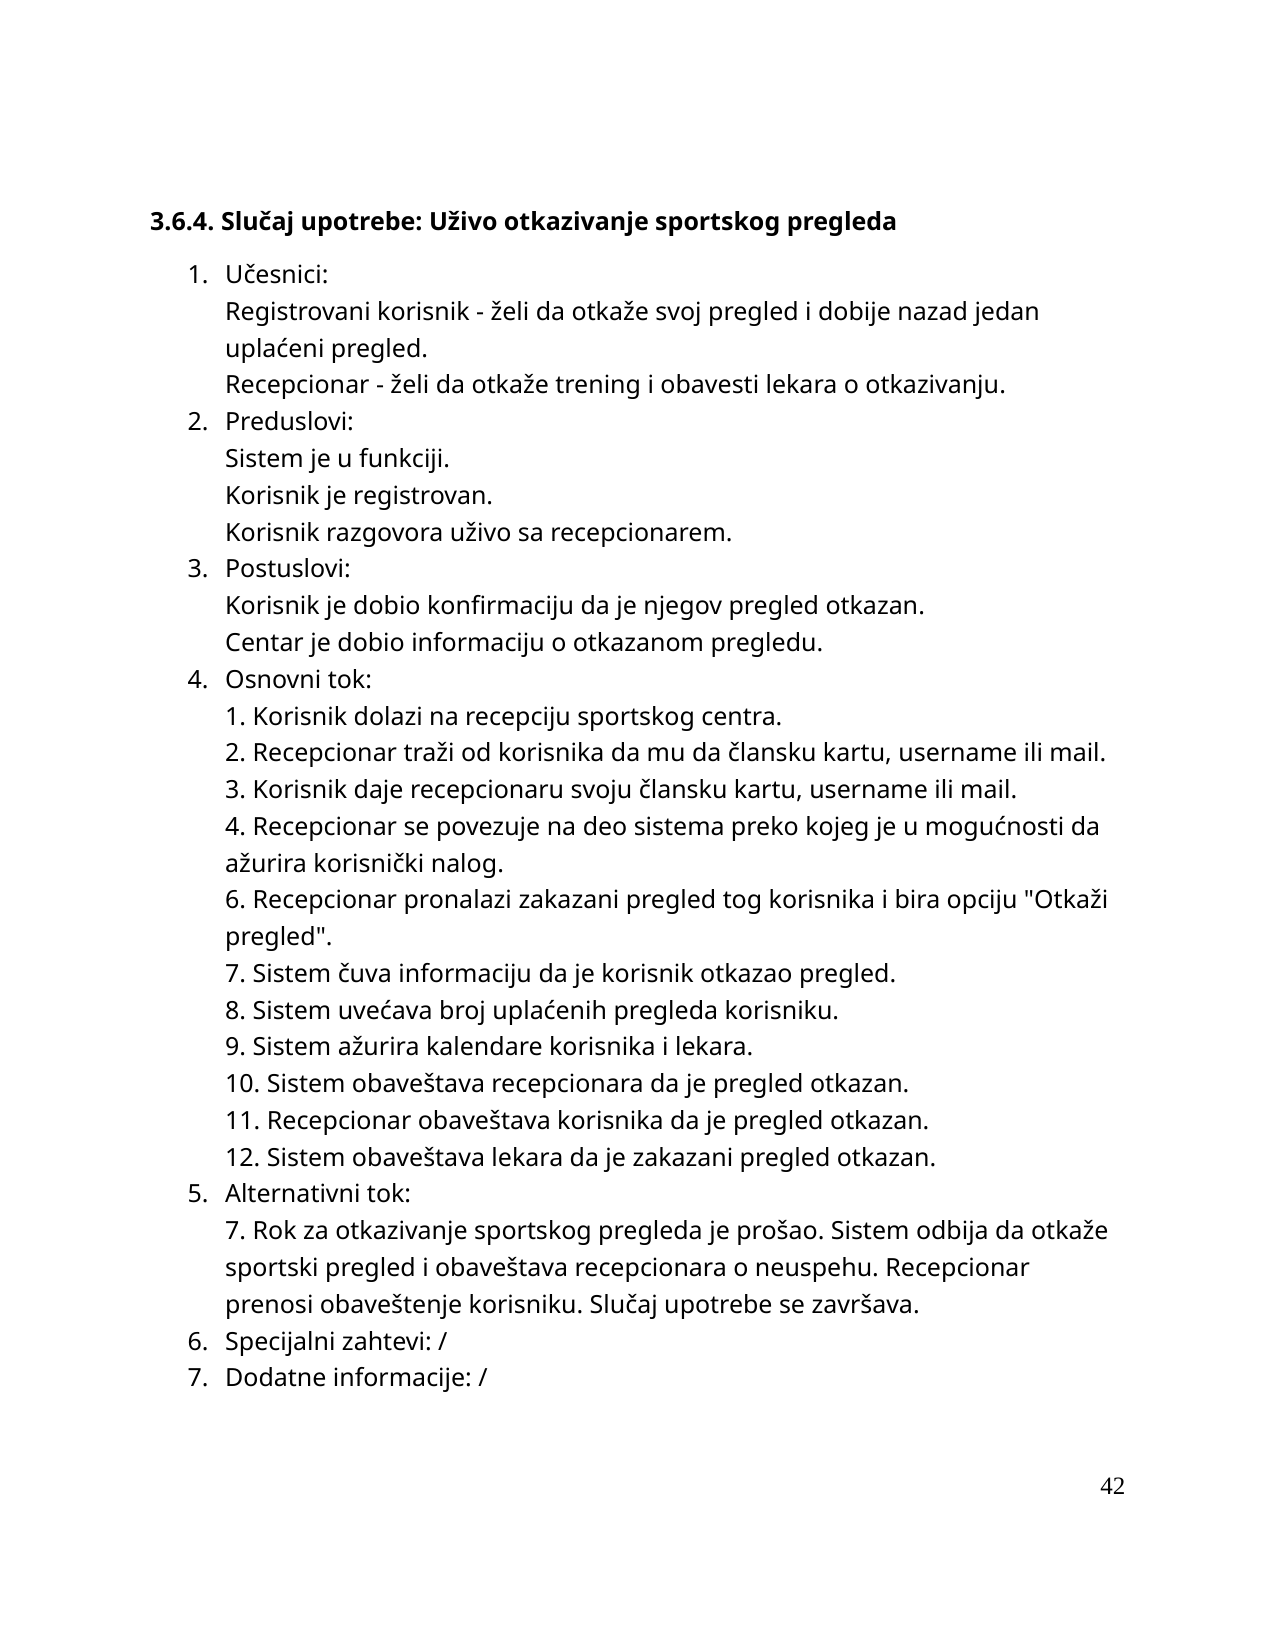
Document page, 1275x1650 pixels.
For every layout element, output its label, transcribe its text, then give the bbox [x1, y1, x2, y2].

list Dodatne informacije: / [187, 1360, 1125, 1394]
text 8. Sistem uvećava broj uplaćenih pregleda korisniku. [225, 992, 1125, 1026]
list Recepcionar - želi da otkaže trening i obavesti lekara o otkazivanju. [225, 367, 1125, 401]
text 9. Sistem ažurira kalendare korisnika i lekara. [225, 1029, 1125, 1063]
list Registrovani korisnik - želi da otkaže svoj pregled i dobije nazad jedan uplaćeni pregled. [225, 294, 1125, 364]
list Specijalni zahtevi: / [187, 1323, 1125, 1357]
list Alternativni tok: [187, 1176, 1125, 1210]
text 3. Korisnik daje recepcionaru svoju člansku kartu, username ili mail. [225, 772, 1125, 806]
list Korisnik je registrovan. [225, 477, 1125, 512]
list Osnovni tok: [187, 661, 1125, 695]
text 6. Recepcionar pronalazi zakazani pregled tog korisnika i bira opciju "Otkaži pregled". [225, 882, 1125, 953]
list Sistem je u funkciji. [225, 441, 1125, 475]
list Postuslovi: [187, 551, 1125, 585]
text 4. Recepcionar se povezuje na deo sistema preko kojeg je u mogućnosti da ažurira korisnički nalog. [225, 808, 1125, 879]
list Korisnik razgovora uživo sa recepcionarem. [225, 514, 1125, 548]
text 10. Sistem obaveštava recepcionara da je pregled otkazan. [225, 1066, 1125, 1100]
list Učesnici: [187, 257, 1125, 291]
list Centar je dobio informaciju o otkazanom pregledu. [225, 624, 1125, 659]
text 1. Korisnik dolazi na recepciju sportskog centra. [225, 698, 1125, 732]
text 11. Recepcionar obaveštava korisnika da je pregled otkazan. [225, 1103, 1125, 1137]
text 2. Recepcionar traži od korisnika da mu da člansku kartu, username ili mail. [225, 735, 1125, 769]
text 12. Sistem obaveštava lekara da je zakazani pregled otkazan. [225, 1139, 1125, 1173]
list Korisnik je dobio konfirmaciju da je njegov pregled otkazan. [225, 588, 1125, 622]
list 7. Rok za otkazivanje sportskog pregleda je prošao. Sistem odbija da otkaže sportski pregled i obaveštava recepcionara o neuspehu. Recepcionar prenosi obaveštenje korisniku. Slučaj upotrebe se završava. [225, 1213, 1125, 1321]
text 7. Sistem čuva informaciju da je korisnik otkazao pregled. [225, 956, 1125, 989]
text 3.6.4. Slučaj upotrebe: Uživo otkazivanje sportskog pregleda [150, 203, 1125, 237]
list Preduslovi: [187, 404, 1125, 438]
